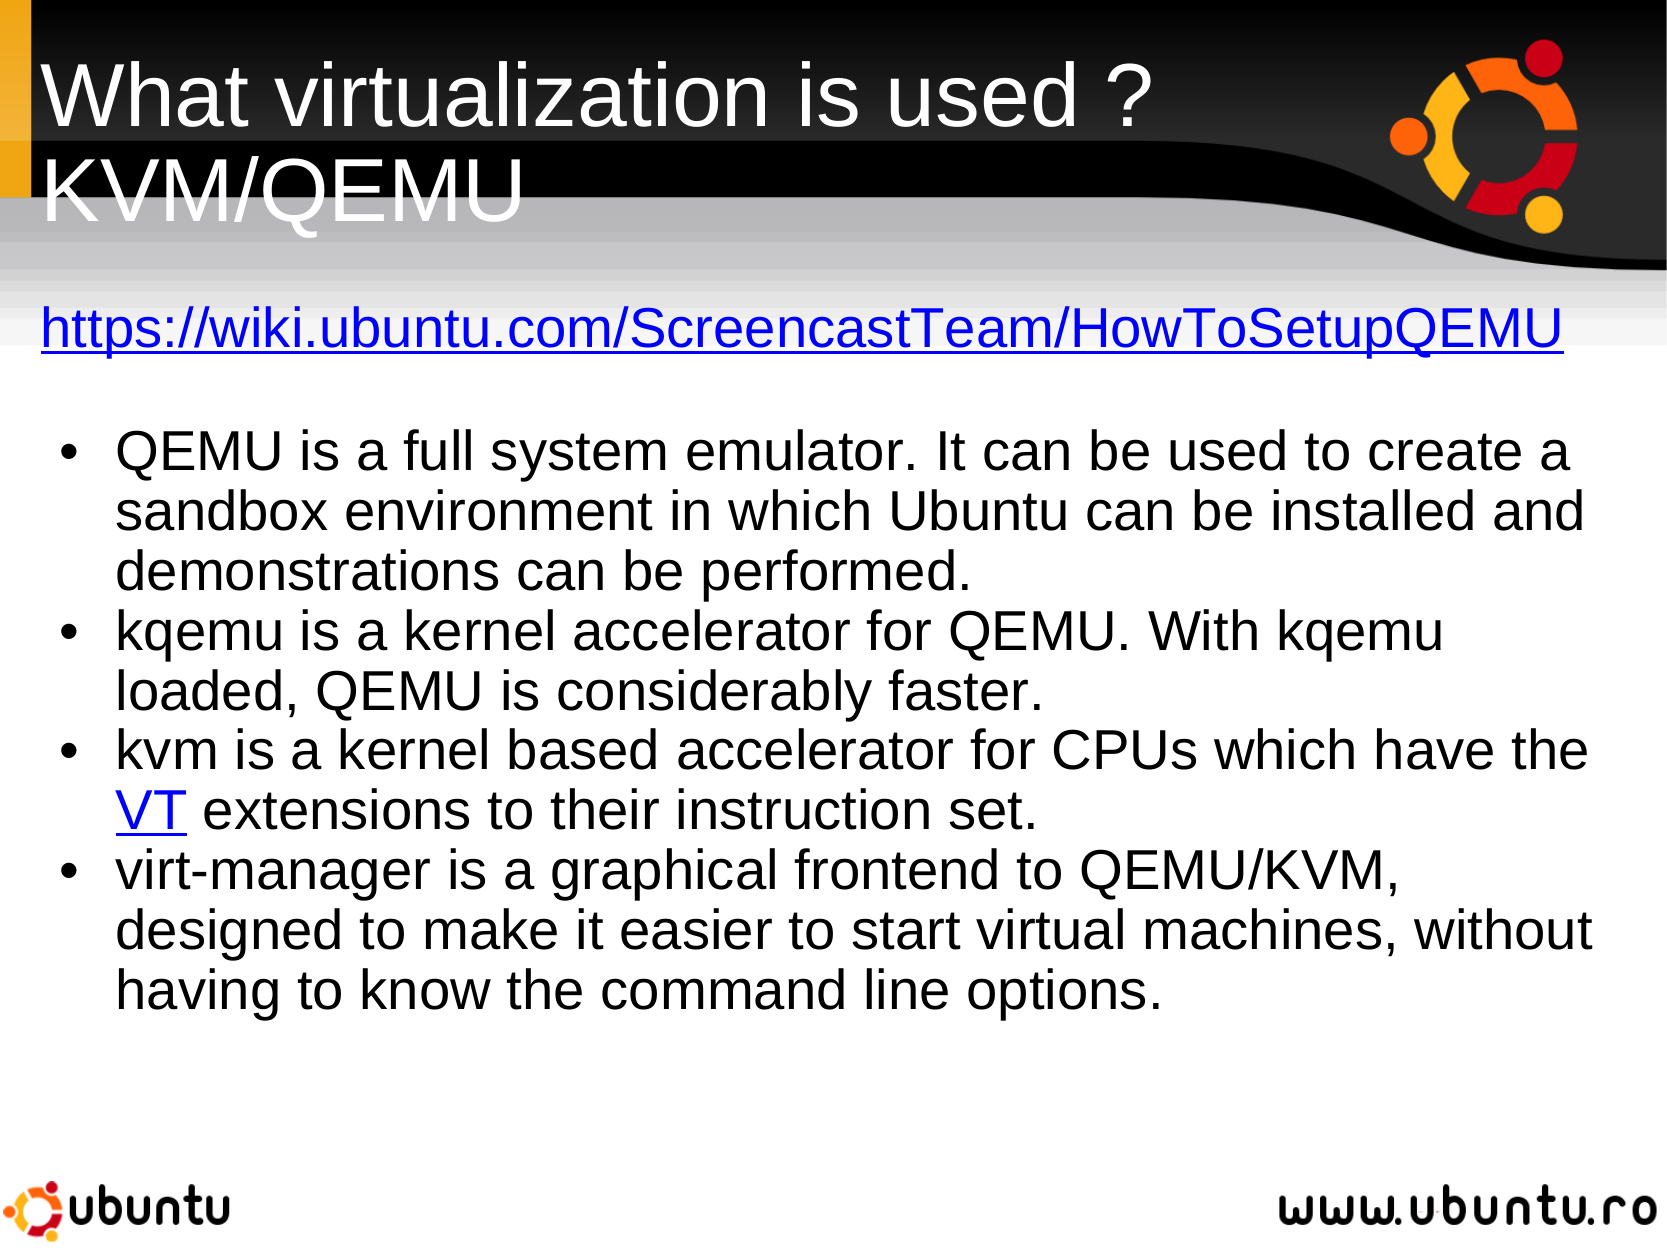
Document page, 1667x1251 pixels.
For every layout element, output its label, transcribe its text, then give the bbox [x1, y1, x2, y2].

list https://wiki.ubuntu.com/ScreencastTeam/HowToSetupQEMU QEMU is a full system emulator. It can be used to create a sandbox environment in which Ubuntu can be installed and demonstrations can be performed. kqemu is a kernel accelerator for QEMU. With kqemu loaded, QEMU is considerably faster. kvm is a kernel based accelerator for CPUs which have the VT extensions to their instruction set. virt-manager is a graphical frontend to QEMU/KVM, designed to make it easier to start virtual machines, without having to know the command line options. [40, 300, 1627, 1201]
title What virtualization is used ? KVM/QEMU [40, 49, 1627, 255]
picture [0, 0, 1667, 1251]
